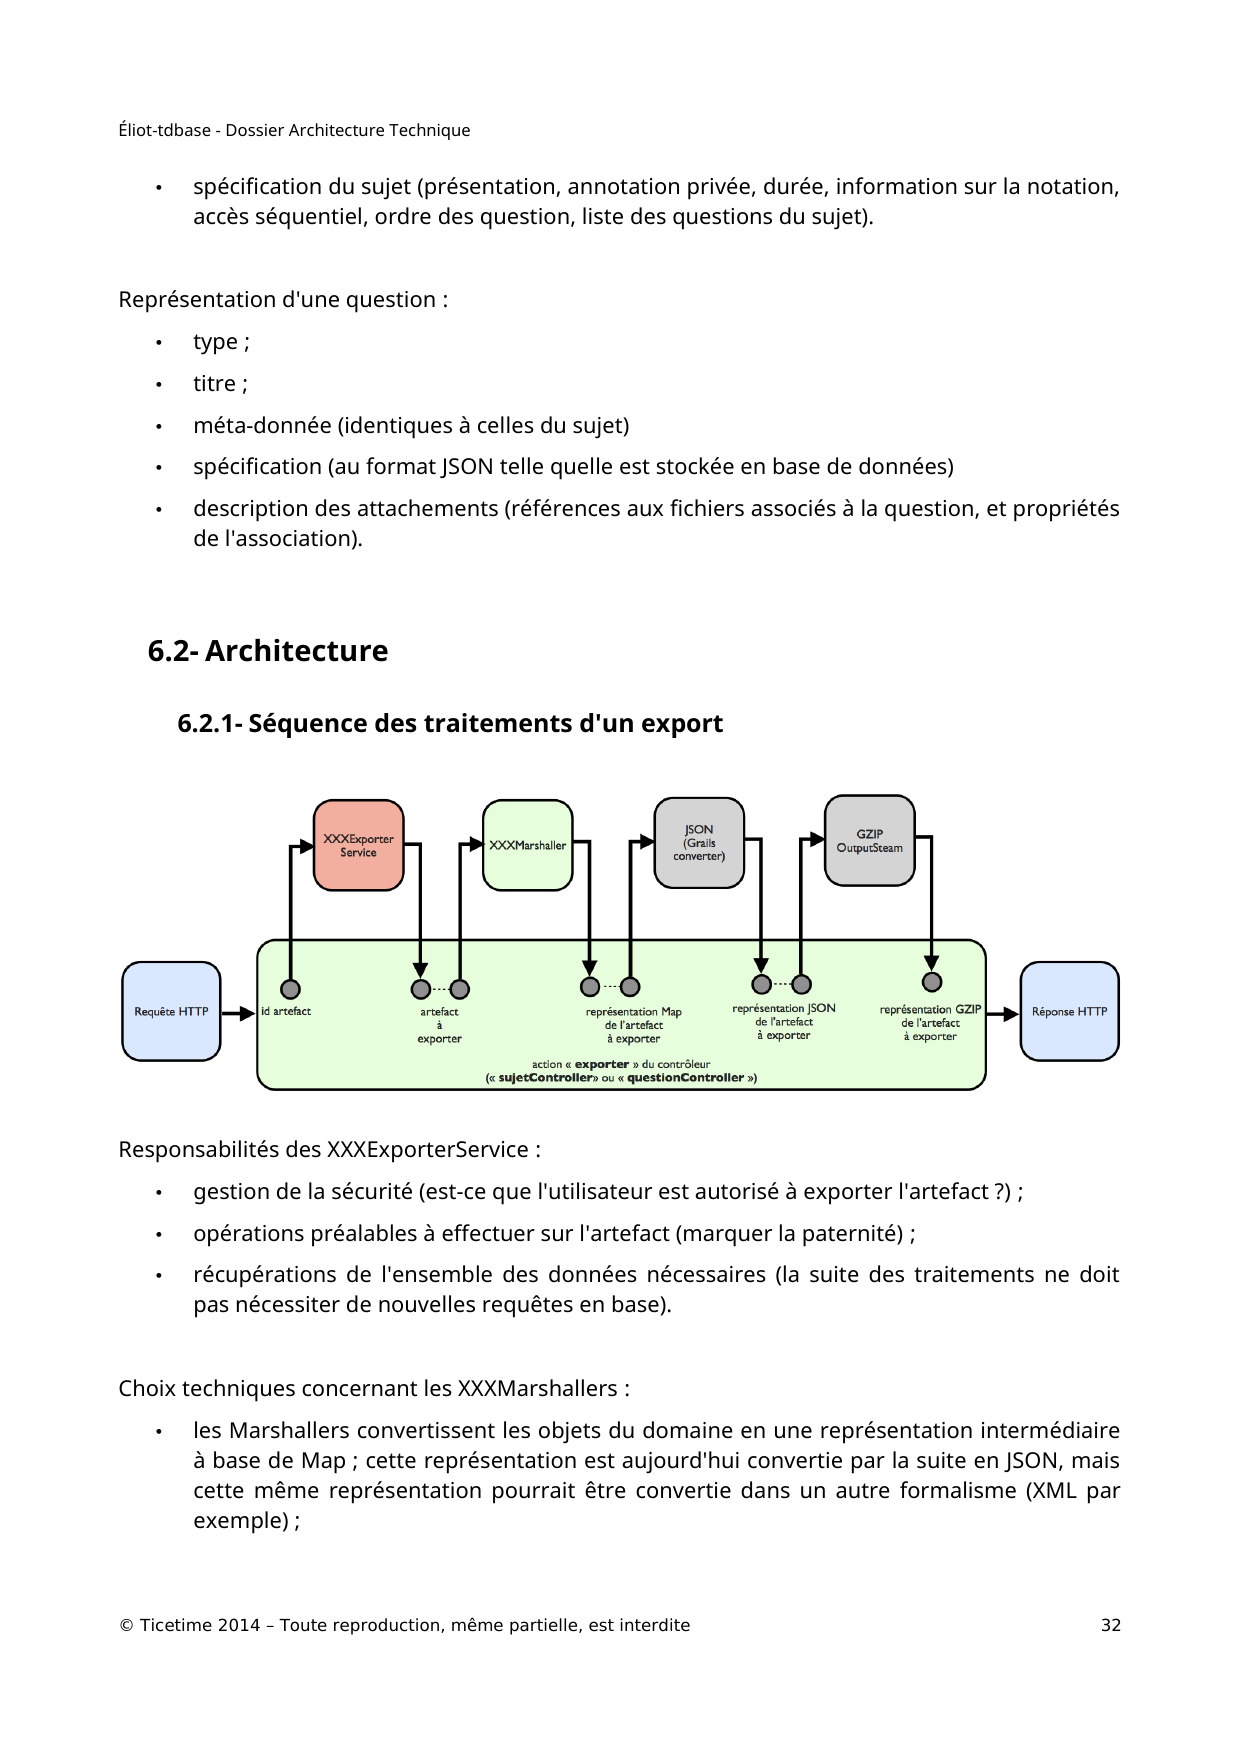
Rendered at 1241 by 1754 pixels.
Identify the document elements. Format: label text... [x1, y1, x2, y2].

list opérations préalables à effectuer sur l'artefact (marquer la paternité) ; [156, 1217, 1122, 1247]
list type ; [156, 326, 1122, 356]
list gestion de la sécurité (est-ce que l'utilisateur est autorisé à exporter l'artefact ?) ; [156, 1176, 1122, 1206]
subtitle Séquence des traitements d'un export [118, 705, 1122, 739]
picture [118, 793, 1122, 1093]
list récupérations de l'ensemble des données nécessaires (la suite des traitements ne doit pas nécessiter de nouvelles requêtes en base). [156, 1259, 1122, 1319]
text Responsabilités des XXXExporterService : [118, 1134, 1122, 1164]
text Choix techniques concernant les XXXMarshallers : [118, 1373, 1122, 1403]
list spécification (au format JSON telle quelle est stockée en base de données) [156, 451, 1122, 481]
subtitle Architecture [118, 630, 1122, 670]
list titre ; [156, 368, 1122, 398]
list spécification du sujet (présentation, annotation privée, durée, information sur la notation, accès séquentiel, ordre des question, liste des questions du sujet). [156, 171, 1122, 231]
list les Marshallers convertissent les objets du domaine en une représentation intermédiaire à base de Map ; cette représentation est aujourd'hui convertie par la suite en JSON, mais cette même représentation pourrait être convertie dans un autre formalisme (XML par exemple) ; [156, 1414, 1122, 1534]
list méta-donnée (identiques à celles du sujet) [156, 409, 1122, 439]
text Représentation d'une question : [118, 284, 1122, 314]
list description des attachements (références aux fichiers associés à la question, et propriétés de l'association). [156, 493, 1122, 553]
